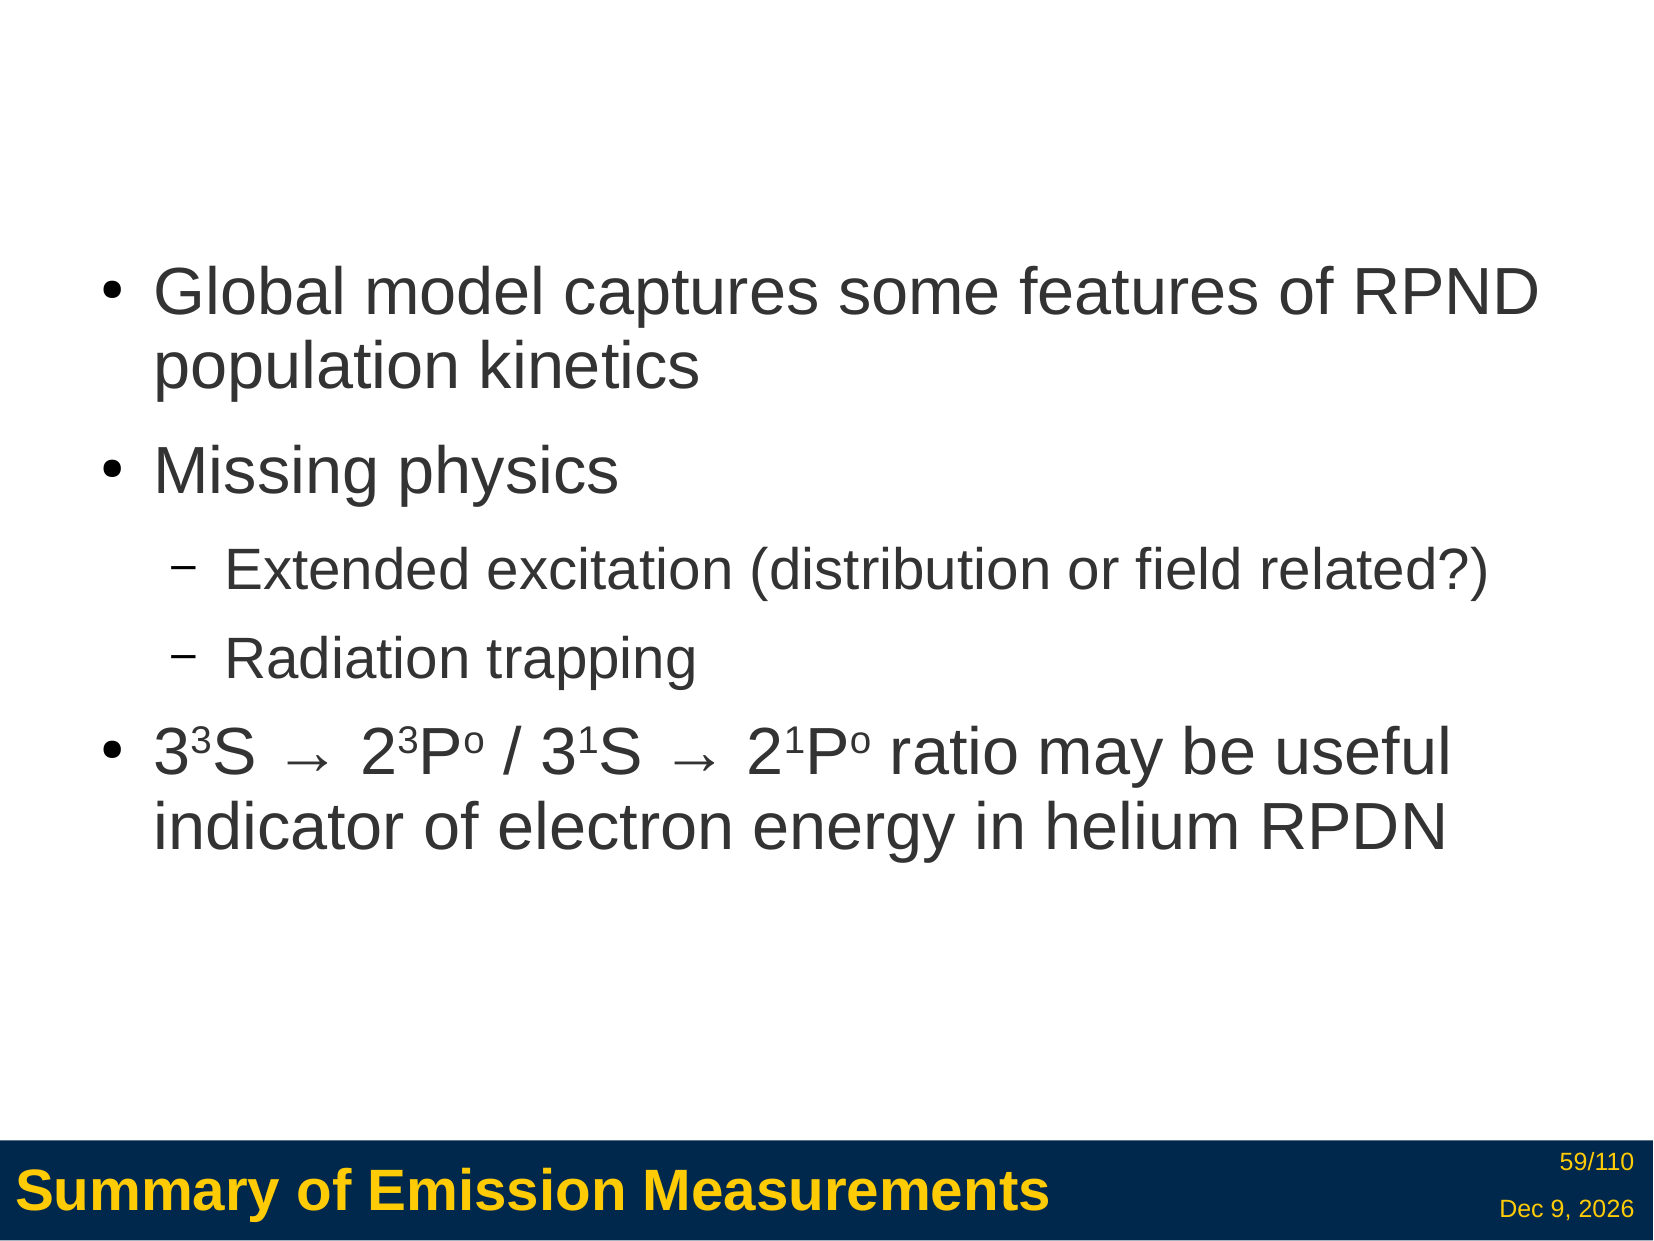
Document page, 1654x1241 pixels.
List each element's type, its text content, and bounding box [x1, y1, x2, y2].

list Global model captures some features of RPND population kinetics Missing physics Extended excitation (distribution or field related?) Radiation trapping 33S → 23Po / 31S → 21Po ratio may be useful indicator of electron energy in helium RPDN [82, 75, 1571, 1043]
title Summary of Emission Measurements [14, 1140, 1380, 1241]
